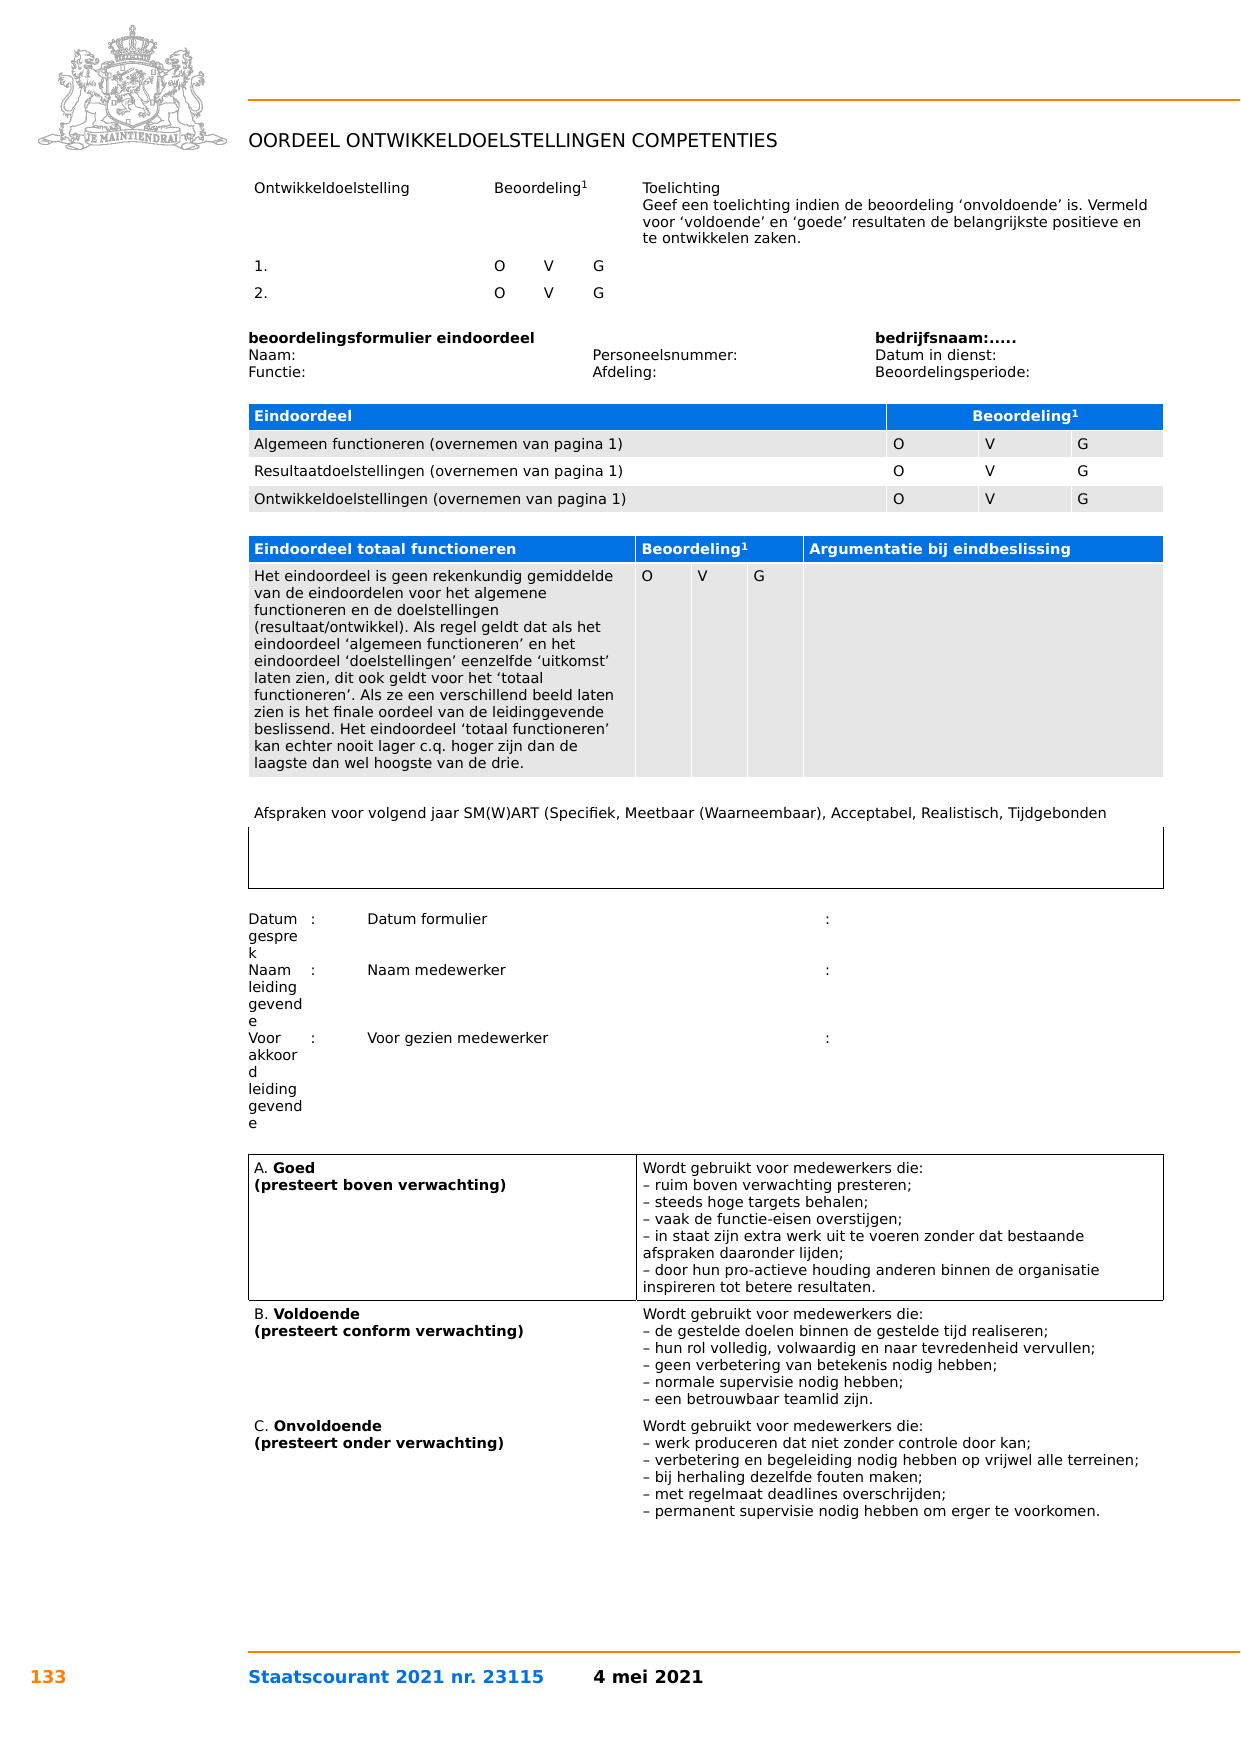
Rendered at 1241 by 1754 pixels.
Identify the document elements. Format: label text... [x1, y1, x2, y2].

table_header Beoordeling1 [636, 536, 803, 562]
table_header Eindoordeel [249, 404, 886, 430]
table_header Toelichting Geef een toelichting indien de beoordeling ‘onvoldoende’ is. Vermeld voor ‘voldoende’ en ‘goede’ resultaten de belangrijkste positieve en te ontwikkelen zaken. [637, 175, 1163, 252]
table_cell G [1072, 486, 1163, 512]
table_cell O [636, 564, 691, 777]
table_header Datum formulier [361, 911, 819, 962]
table_cell [637, 253, 1163, 279]
table_header : [819, 911, 1163, 962]
table_cell Het eindoordeel is geen rekenkundig gemiddelde van de eindoordelen voor het algemene functioneren en de doelstellingen (resultaat/ontwikkel). Als regel geldt dat als het eindoordeel ‘algemeen functioneren’ en het eindoordeel ‘doelstellingen’ eenzelfde ‘uitkomst’ laten zien, dit ook geldt voor het ‘totaal functioneren’. Als ze een verschillend beeld laten zien is het finale oordeel van de leidinggevende beslissend. Het eindoordeel ‘totaal functioneren’ kan echter nooit lager c.q. hoger zijn dan de laagste dan wel hoogste van de drie. [249, 564, 635, 777]
table_cell Naam: [248, 347, 586, 364]
table_cell V [979, 459, 1071, 485]
table_cell : [305, 962, 361, 1030]
table_cell Algemeen functioneren (overnemen van pagina 1) [249, 431, 886, 457]
table_header Ontwikkeldoelstelling [249, 175, 487, 252]
table_cell [637, 281, 1163, 307]
table_cell V [538, 253, 587, 279]
table_header Beoordeling1 [887, 404, 1163, 430]
table_cell V [692, 564, 747, 777]
table_cell : [305, 1030, 361, 1132]
table_cell G [588, 281, 636, 307]
table_cell : [819, 1030, 1163, 1132]
table_cell Voor gezien medewerker [361, 1030, 819, 1132]
table_header bedrijfsnaam:..... [869, 330, 1163, 347]
table_header Beoordeling1 [488, 175, 636, 252]
table_cell 2. [249, 281, 487, 307]
text OORDEEL ONTWIKKELDOELSTELLINGEN COMPETENTIES [248, 130, 1163, 152]
table_cell [249, 828, 1163, 850]
table_cell V [979, 486, 1071, 512]
table_cell B. Voldoende (presteert conform verwachting) [249, 1301, 636, 1412]
table_cell Ontwikkeldoelstellingen (overnemen van pagina 1) [249, 486, 886, 512]
table_header A. Goed (presteert boven verwachting) [249, 1155, 636, 1300]
table_header Argumentatie bij eindbeslissing [804, 536, 1163, 562]
table_header Wordt gebruikt voor medewerkers die: – ruim boven verwachting presteren; – steeds hoge targets behalen; – vaak de functie-eisen overstijgen; – in staat zijn extra werk uit te voeren zonder dat bestaande afspraken daaronder lijden; – door hun pro-actieve houding anderen binnen de organisatie inspireren tot betere resultaten. [637, 1155, 1163, 1300]
table_cell Resultaatdoelstellingen (overnemen van pagina 1) [249, 459, 886, 485]
table_cell G [1072, 459, 1163, 485]
table_cell Afdeling: [586, 364, 869, 381]
table_cell : [819, 962, 1163, 1030]
table_header beoordelingsformulier eindoordeel [248, 330, 586, 347]
table_cell V [538, 281, 587, 307]
table_header : [305, 911, 361, 962]
table_cell O [488, 253, 537, 279]
table_cell G [748, 564, 803, 777]
picture [38, 25, 227, 150]
table_cell Personeelsnummer: [586, 347, 869, 364]
table_cell Wordt gebruikt voor medewerkers die: – werk produceren dat niet zonder controle door kan; – verbetering en begeleiding nodig hebben op vrijwel alle terreinen; – bij herhaling dezelfde fouten maken; – met regelmaat deadlines overschrijden; – permanent supervisie nodig hebben om erger te voorkomen. [637, 1414, 1163, 1525]
table_cell 1. [249, 253, 487, 279]
table_cell C. Onvoldoende (presteert onder verwachting) [249, 1414, 636, 1525]
table_cell [249, 867, 1163, 888]
table_header [586, 330, 869, 347]
table_cell G [1072, 431, 1163, 457]
table_cell Voor akkoord leidinggevende [248, 1030, 304, 1132]
table_cell Naam leidinggevende [248, 962, 304, 1030]
table_header Datum gesprek [248, 911, 304, 962]
table_cell O [887, 431, 978, 457]
table_cell Wordt gebruikt voor medewerkers die: – de gestelde doelen binnen de gestelde tijd realiseren; – hun rol volledig, volwaardig en naar tevredenheid vervullen; – geen verbetering van betekenis nodig hebben; – normale supervisie nodig hebben; – een betrouwbaar teamlid zijn. [637, 1301, 1163, 1412]
table_cell O [488, 281, 537, 307]
table_header Afspraken voor volgend jaar SM(W)ART (Specifiek, Meetbaar (Waarneembaar), Acceptabel, Realistisch, Tijdgebonden [249, 801, 1163, 827]
table_cell Naam medewerker [361, 962, 819, 1030]
table_header Eindoordeel totaal functioneren [249, 536, 635, 562]
table_cell Beoordelingsperiode: [869, 364, 1163, 381]
table_cell [249, 850, 1163, 867]
table_cell O [887, 486, 978, 512]
table_cell [804, 564, 1163, 777]
table_cell Datum in dienst: [869, 347, 1163, 364]
table_cell V [979, 431, 1071, 457]
table_cell G [588, 253, 636, 279]
table_cell O [887, 459, 978, 485]
table_cell Functie: [248, 364, 586, 381]
